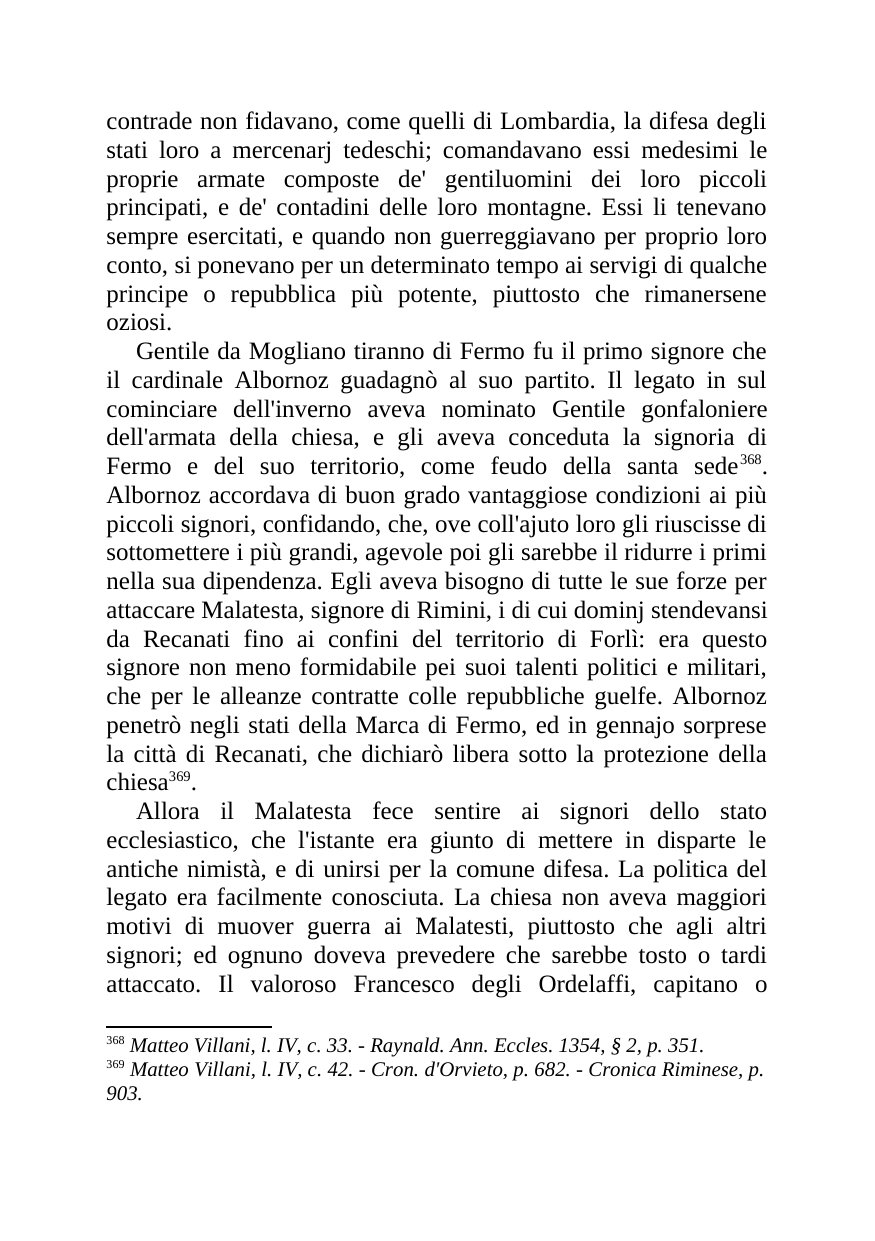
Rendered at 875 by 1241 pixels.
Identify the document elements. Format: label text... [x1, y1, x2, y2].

text Gentile da Mogliano tiranno di Fermo fu il primo signore che il cardinale Albornoz guadagnò al suo partito. Il legato in sul cominciare dell'inverno aveva nominato Gentile gonfaloniere dell'armata della chiesa, e gli aveva conceduta la signoria di Fermo e del suo territorio, come feudo della santa sede. Albornoz accordava di buon grado vantaggiose condizioni ai più piccoli signori, confidando, che, ove coll'ajuto loro gli riuscisse di sottomettere i più grandi, agevole poi gli sarebbe il ridurre i primi nella sua dipendenza. Egli aveva bisogno di tutte le sue forze per attaccare Malatesta, signore di Rimini, i di cui dominj stendevansi da Recanati fino ai confini del territorio di Forlì: era questo signore non meno formidabile pei suoi talenti politici e militari, che per le alleanze contratte colle repubbliche guelfe. Albornoz penetrò negli stati della Marca di Fermo, ed in gennajo sorprese la città di Recanati, che dichiarò libera sotto la protezione della chiesa. [106, 336, 768, 796]
text Allora il Malatesta fece sentire ai signori dello stato ecclesiastico, che l'istante era giunto di mettere in disparte le antiche nimistà, e di unirsi per la comune difesa. La politica del legato era facilmente conosciuta. La chiesa non aveva maggiori motivi di muover guerra ai Malatesti, piuttosto che agli altri signori; ed ognuno doveva prevedere che sarebbe tosto o tardi attaccato. Il valoroso Francesco degli Ordelaffi, capitano o [106, 796, 768, 997]
text contrade non fidavano, come quelli di Lombardia, la difesa degli stati loro a mercenarj tedeschi; comandavano essi medesimi le proprie armate composte de' gentiluomini dei loro piccoli principati, e de' contadini delle loro montagne. Essi li tenevano sempre esercitati, e quando non guerreggiavano per proprio loro conto, si ponevano per un determinato tempo ai servigi di qualche principe o repubblica più potente, piuttosto che rimanersene oziosi. [106, 106, 768, 336]
text Matteo Villani, l. IV, c. 42. - Cron. d'Orvieto, p. 682. - Cronica Riminese, p. 903. [106, 1057, 768, 1105]
text Matteo Villani, l. IV, c. 33. - Raynald. Ann. Eccles. 1354, § 2, p. 351. [106, 1033, 768, 1057]
